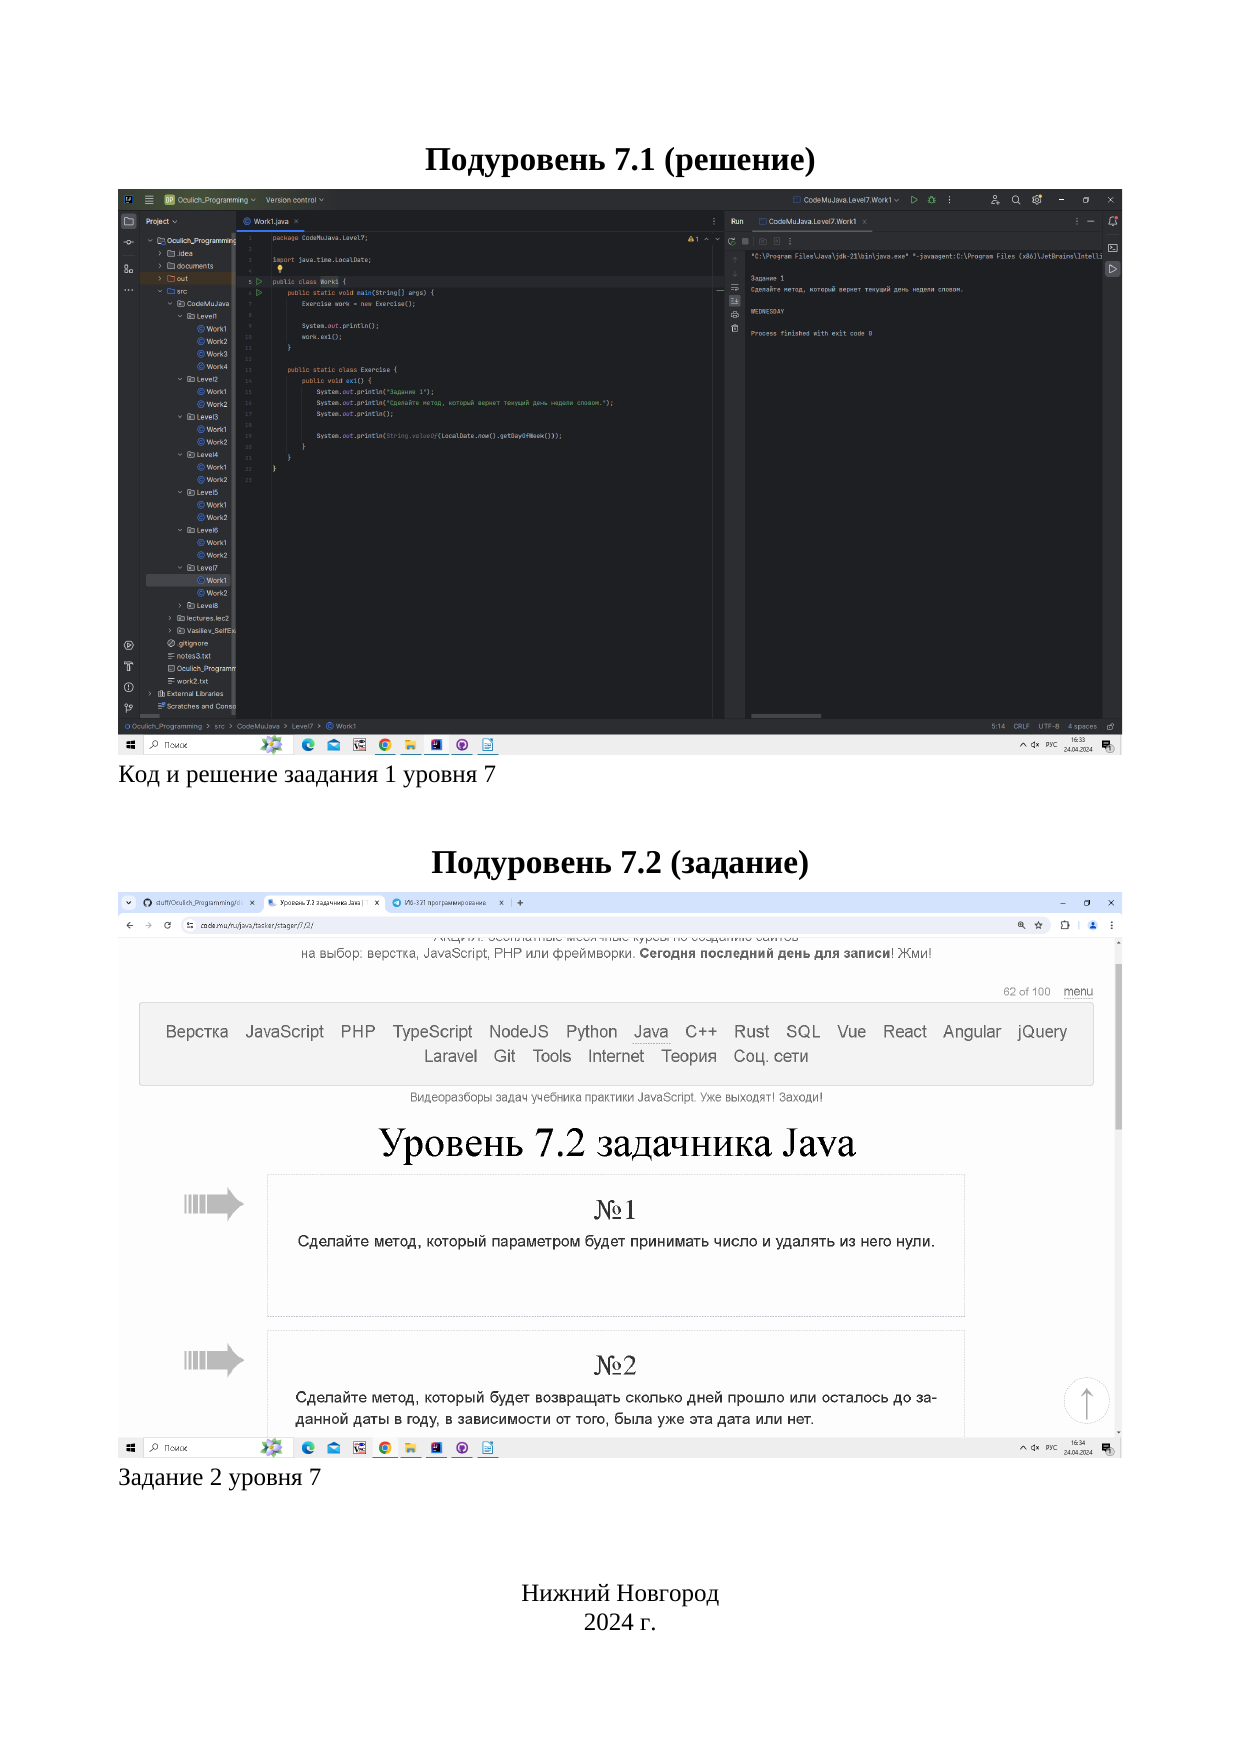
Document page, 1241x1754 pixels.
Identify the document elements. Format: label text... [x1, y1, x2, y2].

subtitle Подуровень 7.2 (задание) [118, 842, 1122, 880]
text Код и решение заадания 1 уровня 7 [118, 755, 1122, 787]
picture [118, 189, 1123, 755]
picture [118, 892, 1123, 1458]
subtitle Подуровень 7.1 (решение) [118, 139, 1122, 177]
text Задание 2 уровня 7 [118, 1458, 1122, 1491]
